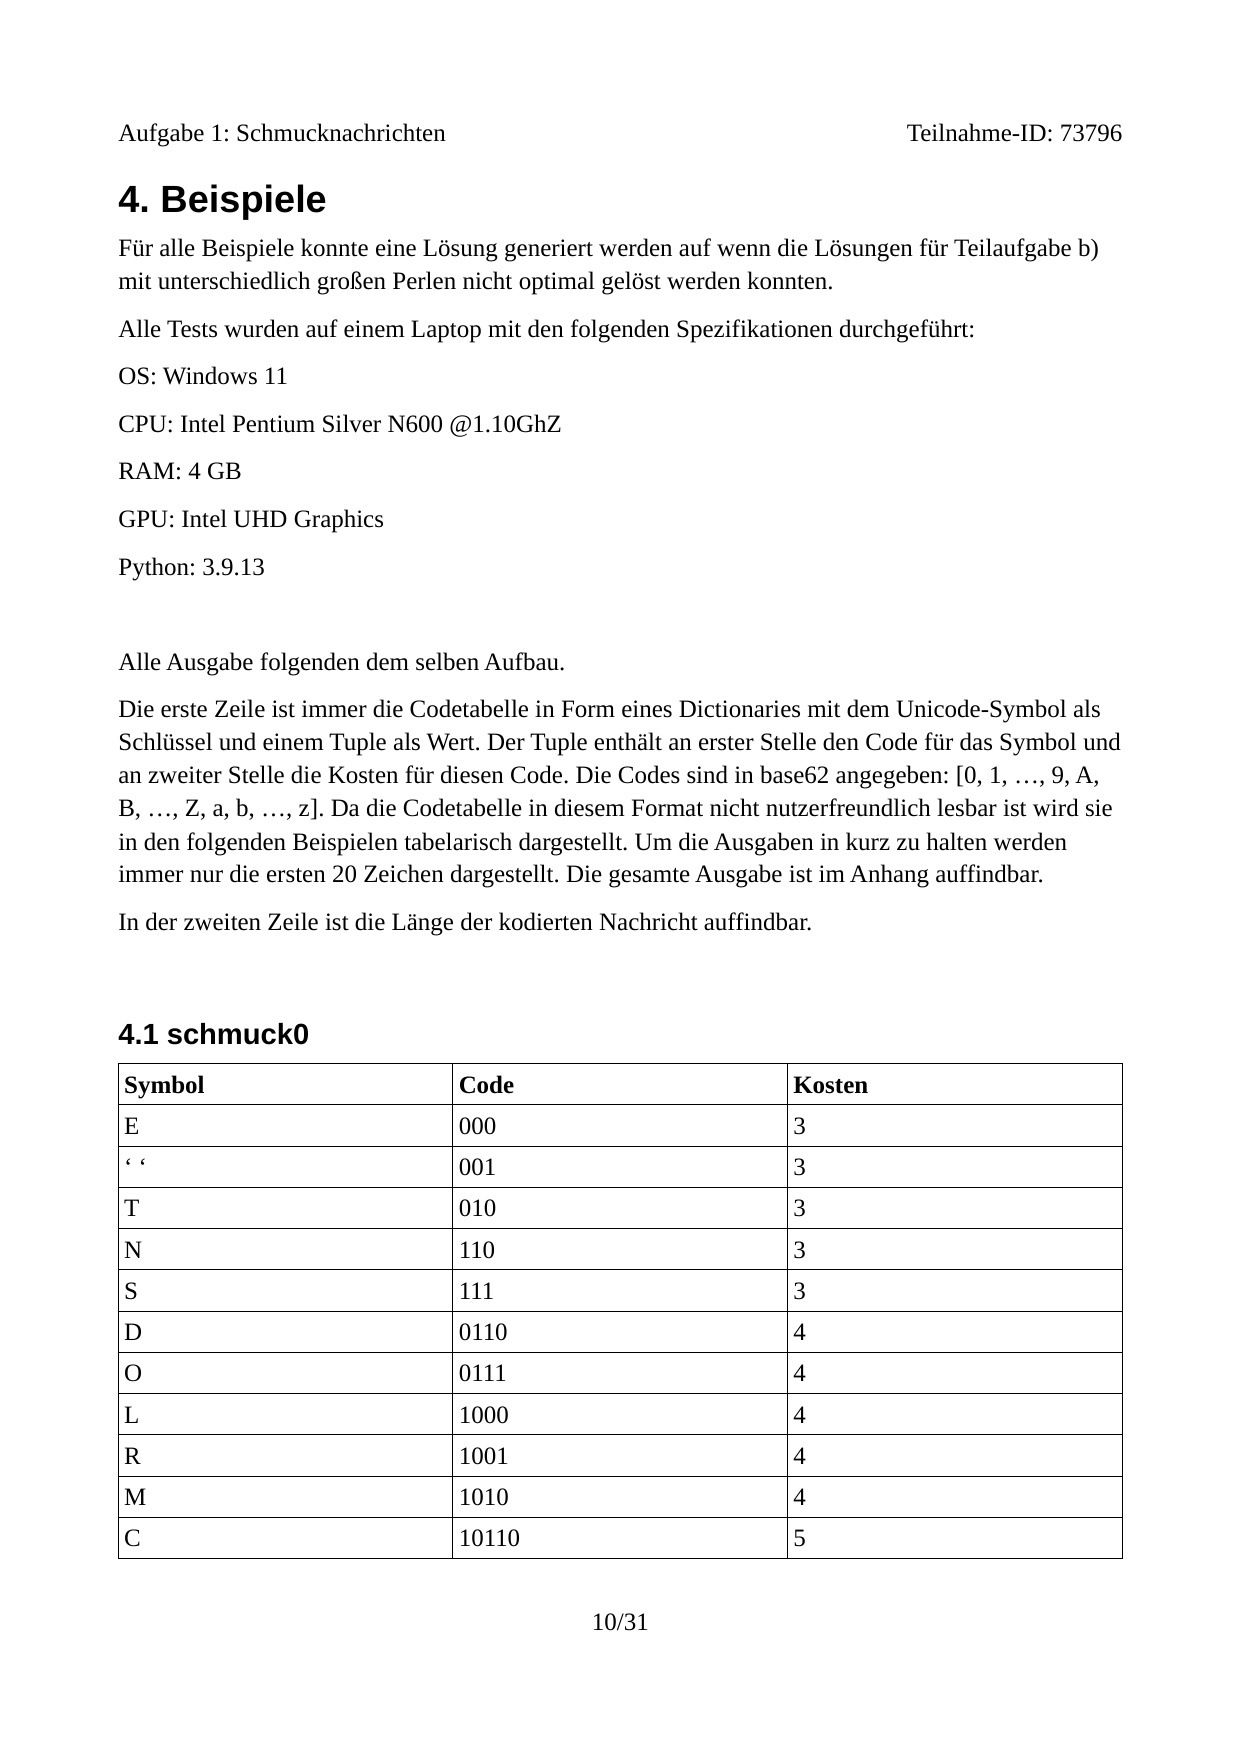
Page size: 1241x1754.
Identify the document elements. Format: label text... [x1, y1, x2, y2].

table_cell 0110 [453, 1312, 787, 1352]
text OS: Windows 11 [118, 361, 1122, 390]
text CPU: Intel Pentium Silver N600 @1.10GhZ [118, 409, 1122, 438]
table_cell 3 [788, 1270, 1122, 1311]
text Python: 3.9.13 [118, 552, 1122, 580]
table_cell O [119, 1353, 452, 1393]
table_cell 1001 [453, 1435, 787, 1476]
table_cell 3 [788, 1147, 1122, 1187]
table_cell 4 [788, 1394, 1122, 1434]
text GPU: Intel UHD Graphics [118, 504, 1122, 533]
table_header Kosten [788, 1064, 1122, 1104]
text Für alle Beispiele konnte eine Lösung generiert werden auf wenn die Lösungen für Teilaufgabe b) mit unterschiedlich großen Perlen nicht optimal gelöst werden konnten. [118, 233, 1122, 295]
table_cell 10110 [453, 1518, 787, 1558]
table_cell T [119, 1188, 452, 1228]
table_cell 010 [453, 1188, 787, 1228]
table_cell 3 [788, 1229, 1122, 1269]
table_header Symbol [119, 1064, 452, 1104]
table_cell 111 [453, 1270, 787, 1311]
table_cell R [119, 1435, 452, 1476]
table_cell D [119, 1312, 452, 1352]
table_cell 3 [788, 1105, 1122, 1146]
table_cell 4 [788, 1477, 1122, 1517]
table_cell 4 [788, 1353, 1122, 1393]
table_cell S [119, 1270, 452, 1311]
text In der zweiten Zeile ist die Länge der kodierten Nachricht auffindbar. [118, 907, 1122, 936]
text Die erste Zeile ist immer die Codetabelle in Form eines Dictionaries mit dem Unicode-Symbol als Schlüssel und einem Tuple als Wert. Der Tuple enthält an erster Stelle den Code für das Symbol und an zweiter Stelle die Kosten für diesen Code. Die Codes sind in base62 angegeben: [0, 1, …, 9, A, B, …, Z, a, b, …, z]. Da die Codetabelle in diesem Format nicht nutzerfreundlich lesbar ist wird sie in den folgenden Beispielen tabelarisch dargestellt. Um die Ausgaben in kurz zu halten werden immer nur die ersten 20 Zeichen dargestellt. Die gesamte Ausgabe ist im Anhang auffindbar. [118, 694, 1122, 888]
table_cell 5 [788, 1518, 1122, 1558]
table_header Code [453, 1064, 787, 1104]
table_cell 0111 [453, 1353, 787, 1393]
text RAM: 4 GB [118, 456, 1122, 485]
subtitle 4.1 schmuck0 [118, 1017, 1122, 1051]
text Alle Ausgabe folgenden dem selben Aufbau. [118, 647, 1122, 676]
table_cell ‘ ‘ [119, 1147, 452, 1187]
table_cell 110 [453, 1229, 787, 1269]
table_cell 4 [788, 1435, 1122, 1476]
table_cell 001 [453, 1147, 787, 1187]
table_cell 1010 [453, 1477, 787, 1517]
table_cell 3 [788, 1188, 1122, 1228]
table_cell 000 [453, 1105, 787, 1146]
table_cell M [119, 1477, 452, 1517]
table_cell 4 [788, 1312, 1122, 1352]
table_cell C [119, 1518, 452, 1558]
table_cell E [119, 1105, 452, 1146]
text Alle Tests wurden auf einem Laptop mit den folgenden Spezifikationen durchgeführt: [118, 314, 1122, 342]
subtitle 4. Beispiele [118, 177, 1122, 221]
table_cell N [119, 1229, 452, 1269]
table_cell 1000 [453, 1394, 787, 1434]
table_cell L [119, 1394, 452, 1434]
